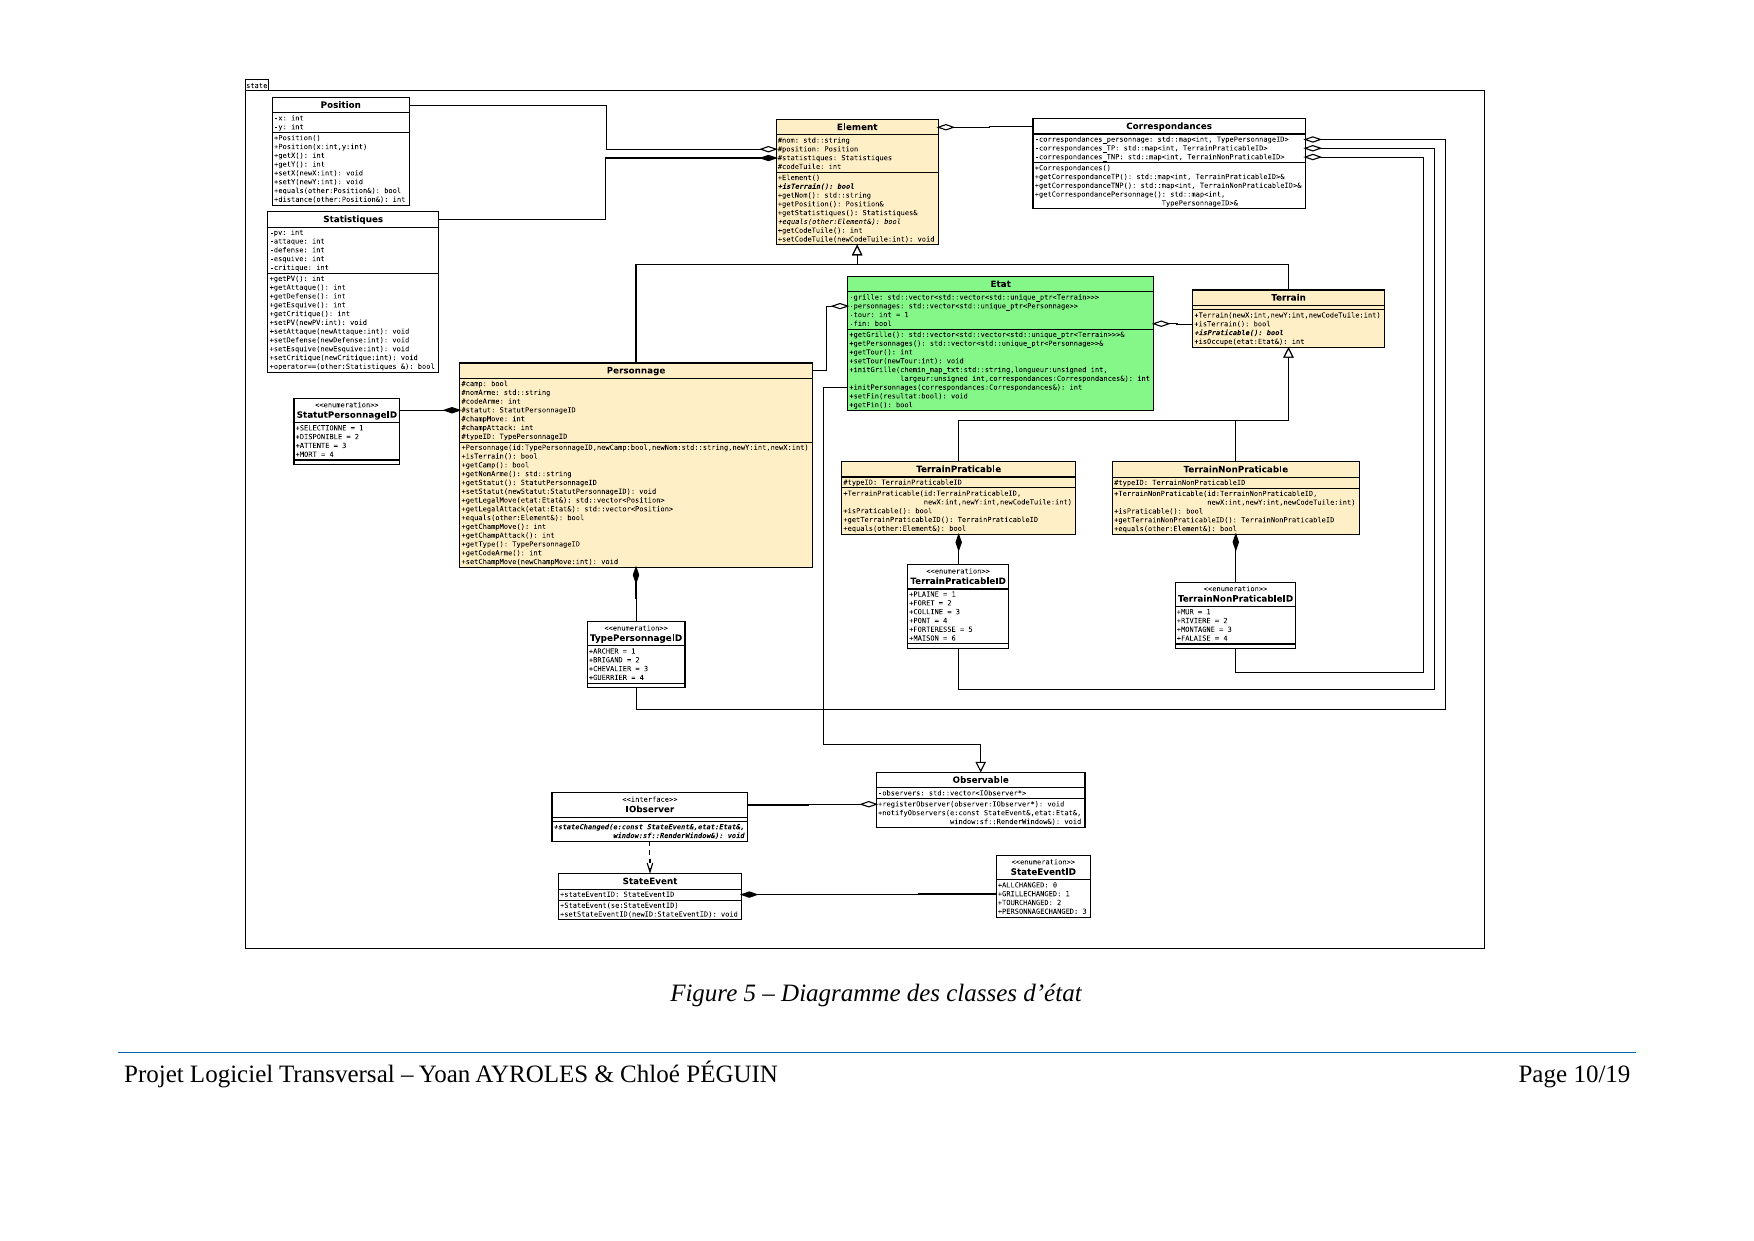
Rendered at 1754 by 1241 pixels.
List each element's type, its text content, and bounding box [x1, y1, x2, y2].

text Figure 5 – Diagramme des classes d’état [118, 978, 1636, 1007]
